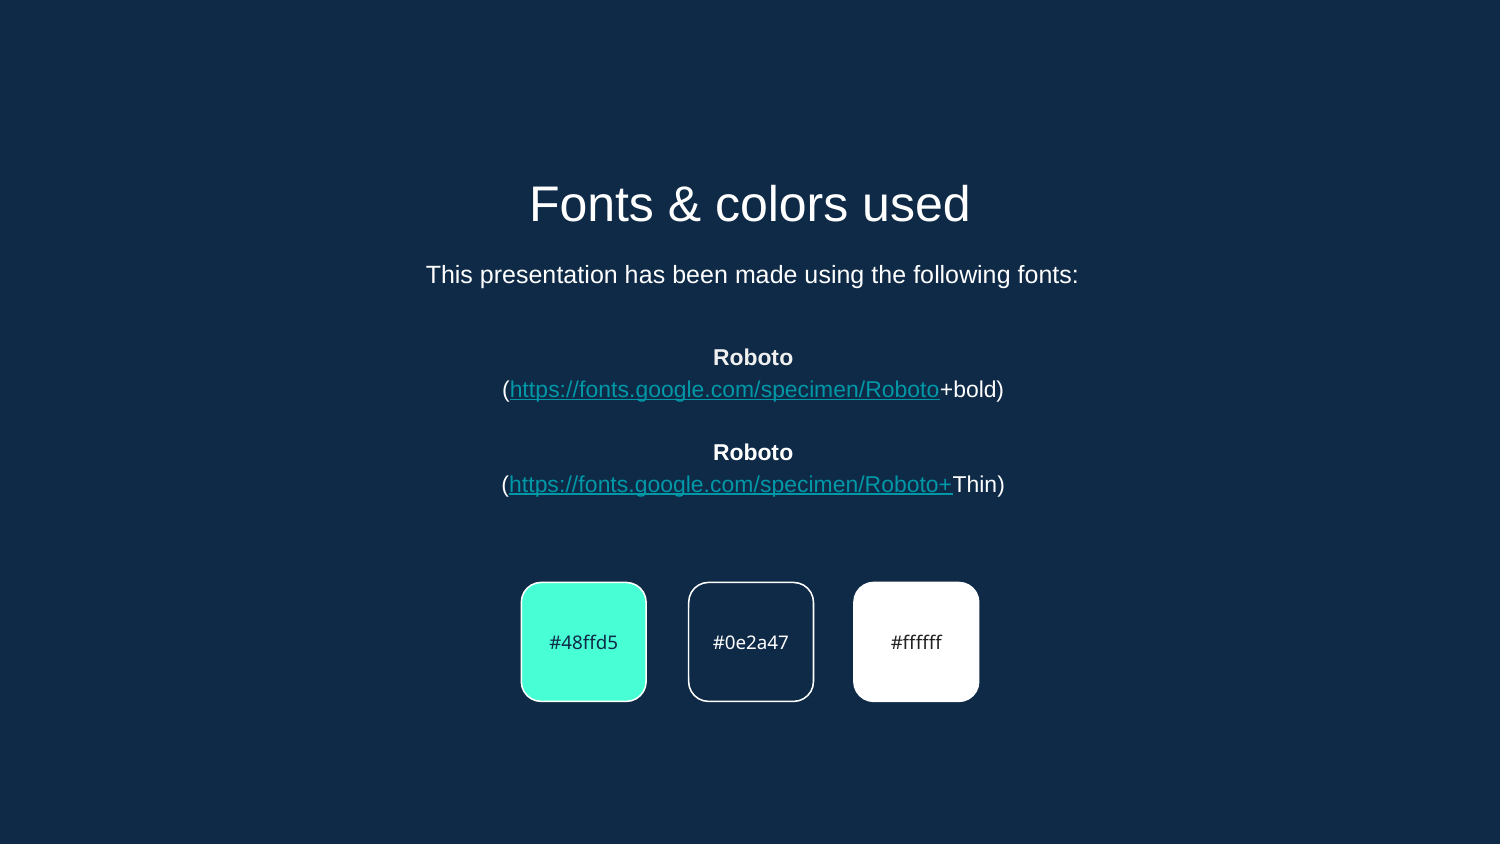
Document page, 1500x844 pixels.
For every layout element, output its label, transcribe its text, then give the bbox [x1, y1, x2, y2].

list This presentation has been made using the following fonts: [175, 239, 1332, 312]
text_box [521, 677, 647, 702]
title Fonts & colors used [171, 156, 1328, 236]
list Roboto (https://fonts.google.com/specimen/Roboto+bold) Roboto (https://fonts.google.com/specimen/Roboto+Thin) [175, 314, 1332, 521]
text_box #ffffff [853, 607, 979, 677]
text_box [688, 582, 814, 702]
text_box [853, 582, 979, 607]
text_box #48ffd5 [521, 607, 647, 677]
text_box #0e2a47 [689, 607, 813, 677]
text_box [521, 582, 647, 607]
text_box [853, 677, 979, 702]
